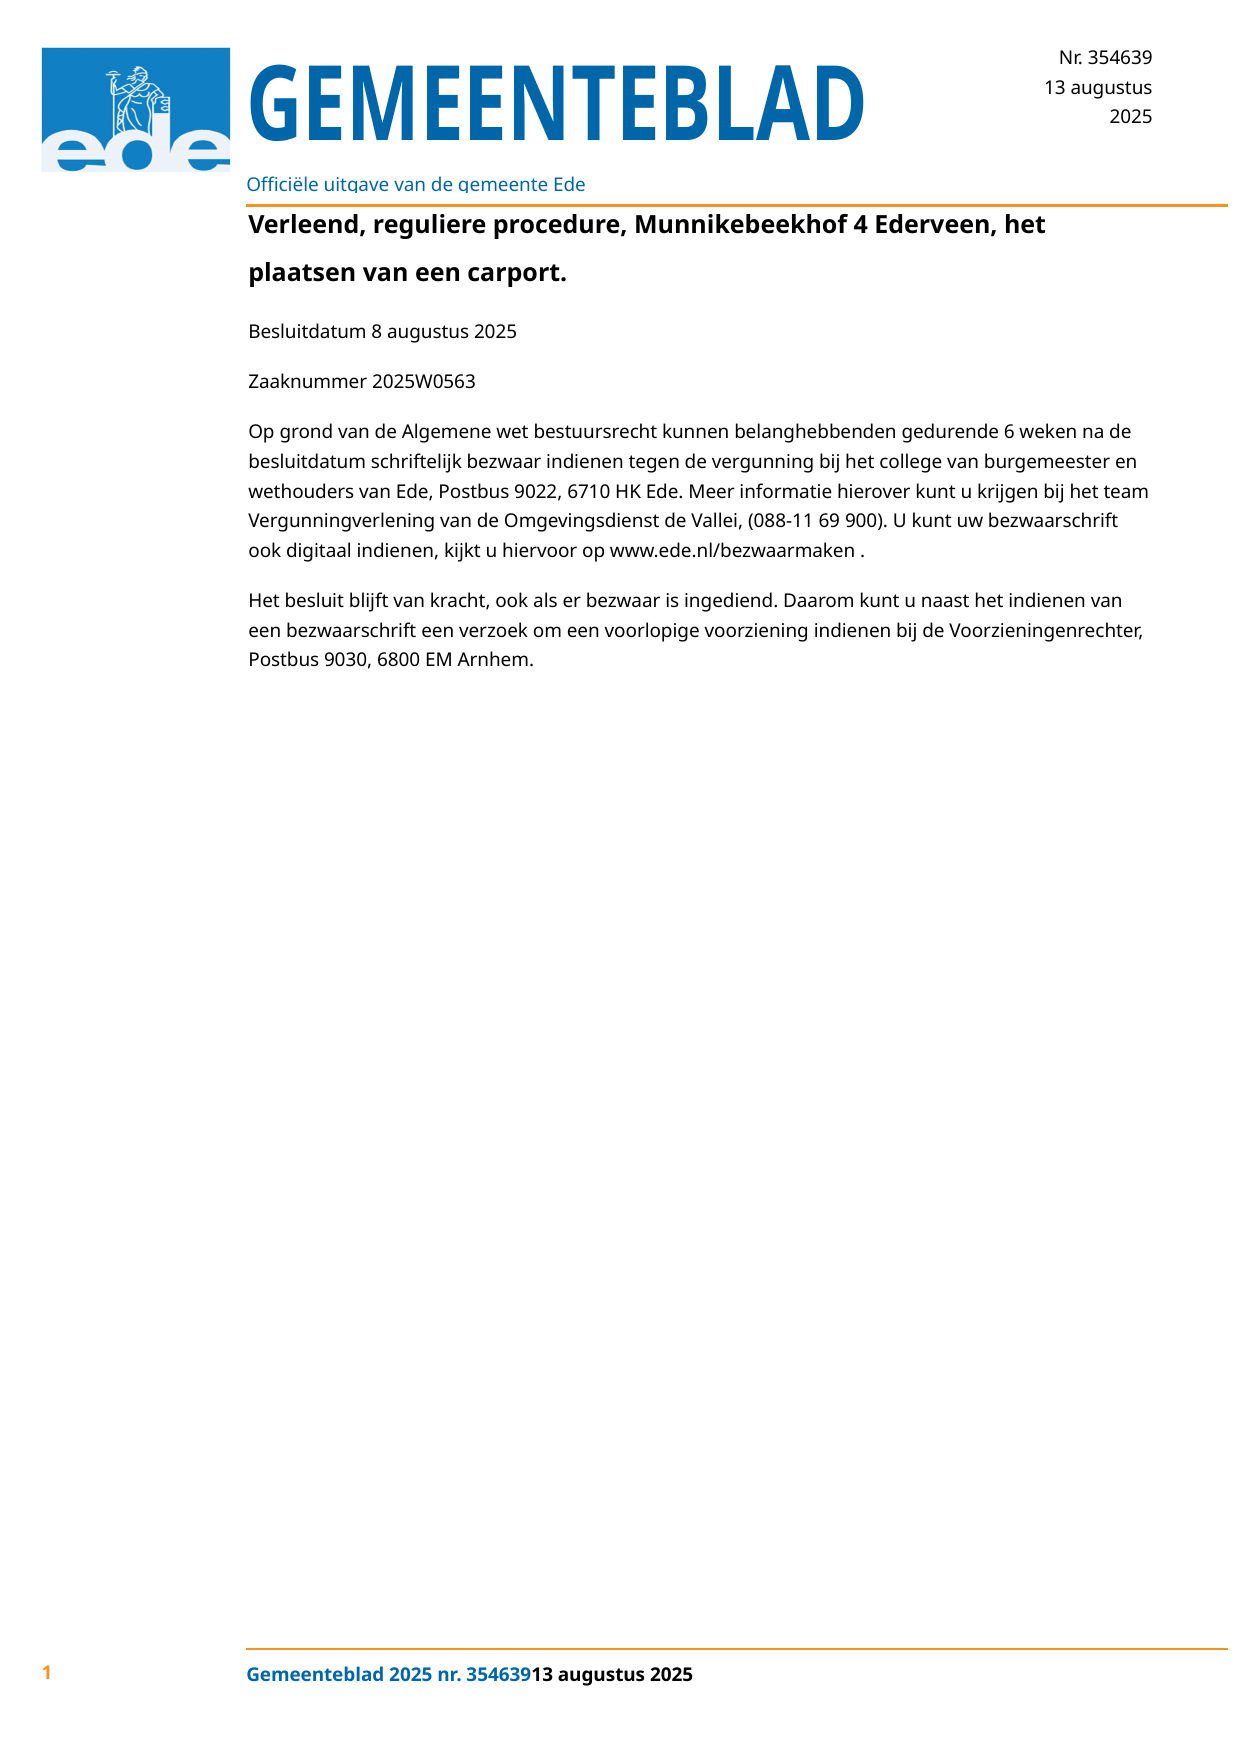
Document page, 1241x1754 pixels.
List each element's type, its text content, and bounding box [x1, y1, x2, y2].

picture [41, 47, 231, 172]
text Het besluit blijft van kracht, ook als er bezwaar is ingediend. Daarom kunt u naast het indienen van een bezwaarschrift een verzoek om een voorlopige voorziening indienen bij de Voorzieningenrechter, Postbus 9030, 6800 EM Arnhem. [248, 587, 1152, 672]
text Besluitdatum 8 augustus 2025 [248, 318, 1152, 344]
text Op grond van de Algemene wet bestuursrecht kunnen belanghebbenden gedurende 6 weken na de besluitdatum schriftelijk bezwaar indienen tegen de vergunning bij het college van burgemeester en wethouders van Ede, Postbus 9022, 6710 HK Ede. Meer informatie hierover kunt u krijgen bij het team Vergunningverlening van de Omgevingsdienst de Vallei, (088-11 69 900). U kunt uw bezwaarschrift ook digitaal indienen, kijkt u hiervoor op www.ede.nl/bezwaarmaken . [248, 419, 1152, 563]
text Verleend, reguliere procedure, Munnikebeekhof 4 Ederveen, het plaatsen van een carport. [248, 207, 1152, 288]
text Zaaknummer 2025W0563 [248, 368, 1152, 394]
